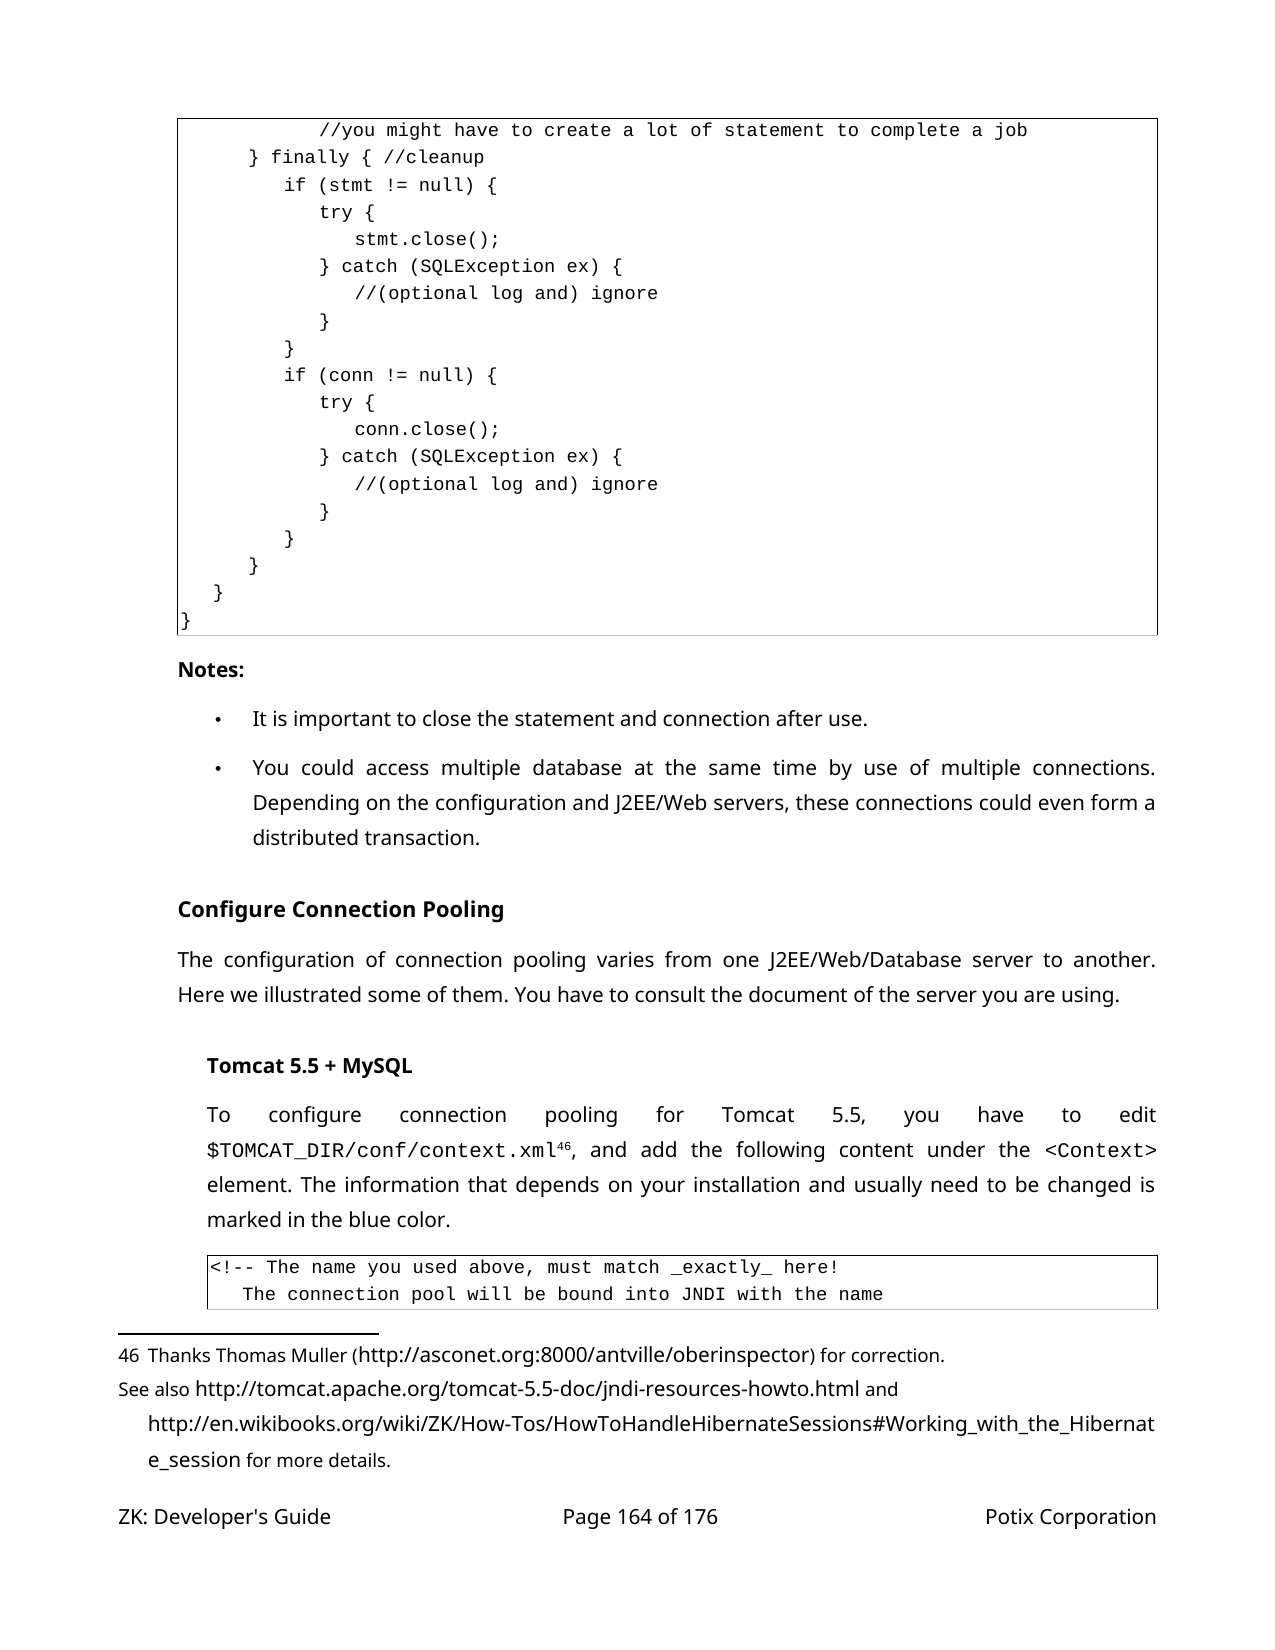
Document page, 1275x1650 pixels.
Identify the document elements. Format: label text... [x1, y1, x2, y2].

text conn.close(); [178, 417, 1157, 441]
text } finally { //cleanup [178, 145, 1157, 169]
text try { [178, 200, 1157, 224]
text } [178, 580, 1157, 604]
subtitle Configure Connection Pooling [177, 894, 1157, 924]
text stmt.close(); [178, 227, 1157, 251]
text } [178, 553, 1157, 577]
text Notes: [177, 655, 1157, 684]
text } [178, 336, 1157, 360]
text } catch (SQLException ex) { [178, 444, 1157, 469]
text The connection pool will be bound into JNDI with the name [208, 1282, 1157, 1309]
text if (conn != null) { [178, 363, 1157, 387]
text The configuration of connection pooling varies from one J2EE/Web/Database server to another. Here we illustrated some of them. You have to consult the document of the server you are using. [177, 945, 1157, 1008]
text } [178, 499, 1157, 523]
text See also http://tomcat.apache.org/tomcat-5.5-doc/jndi-resources-howto.html and http://en.wikibooks.org/wiki/ZK/How-Tos/HowToHandleHibernateSessions#Working_with_the_Hibernate_session for more details. [118, 1374, 1157, 1473]
text Thanks Thomas Muller (http://asconet.org:8000/antville/oberinspector) for correction. [118, 1340, 1157, 1368]
text To configure connection pooling for Tomcat 5.5, you have to edit $TOMCAT_DIR/conf/context.xml, and add the following content under the <Context> element. The information that depends on your installation and usually need to be changed is marked in the blue color. [207, 1100, 1157, 1234]
text } [178, 607, 1157, 635]
text //you might have to create a lot of statement to complete a job [178, 119, 1157, 142]
list You could access multiple database at the same time by use of multiple connections. Depending on the configuration and J2EE/Web servers, these connections could even form a distributed transaction. [215, 753, 1157, 852]
text <!-- The name you used above, must match _exactly_ here! [208, 1256, 1157, 1279]
text if (stmt != null) { [178, 172, 1157, 197]
text //(optional log and) ignore [178, 472, 1157, 496]
text } [178, 308, 1157, 333]
text try { [178, 390, 1157, 414]
text } [178, 526, 1157, 550]
text } catch (SQLException ex) { [178, 254, 1157, 278]
text //(optional log and) ignore [178, 281, 1157, 306]
subtitle Tomcat 5.5 + MySQL [207, 1051, 1157, 1079]
list It is important to close the statement and connection after use. [215, 704, 1157, 732]
